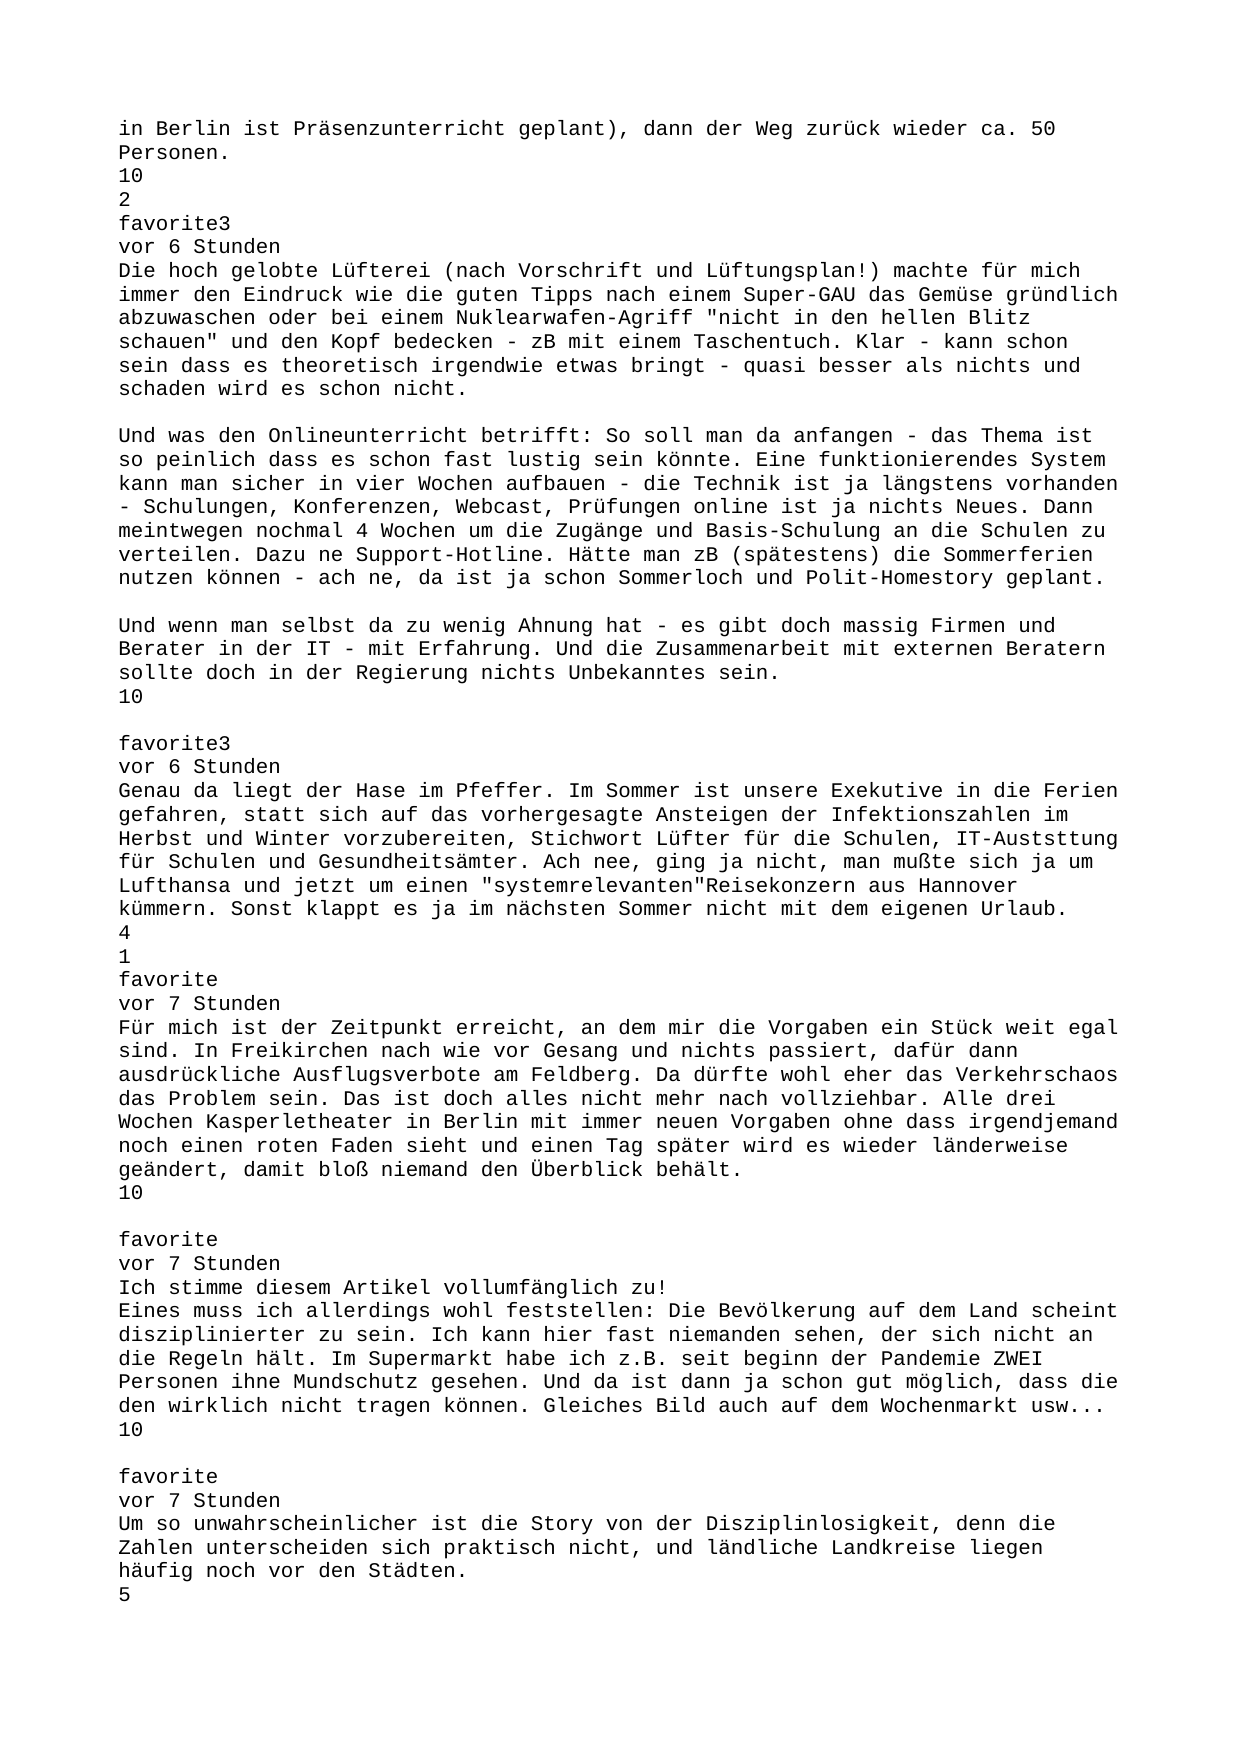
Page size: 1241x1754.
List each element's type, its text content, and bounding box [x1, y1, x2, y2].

text Für mich ist der Zeitpunkt erreicht, an dem mir die Vorgaben ein Stück weit egal sind. In Freikirchen nach wie vor Gesang und nichts passiert, dafür dann ausdrückliche Ausflugsverbote am Feldberg. Da dürfte wohl eher das Verkehrschaos das Problem sein. Das ist doch alles nicht mehr nach vollziehbar. Alle drei Wochen Kasperletheater in Berlin mit immer neuen Vorgaben ohne dass irgendjemand noch einen roten Faden sieht und einen Tag später wird es wieder länderweise geändert, damit bloß niemand den Überblick behält. [118, 1017, 1122, 1182]
text favorite [118, 969, 1122, 993]
text Um so unwahrscheinlicher ist die Story von der Disziplinlosigkeit, denn die Zahlen unterscheiden sich praktisch nicht, und ländliche Landkreise liegen häufig noch vor den Städten. [118, 1513, 1122, 1584]
text vor 7 Stunden [118, 1253, 1122, 1277]
text 1 [118, 946, 1122, 969]
text 10 [118, 686, 1122, 709]
text Eines muss ich allerdings wohl feststellen: Die Bevölkerung auf dem Land scheint disziplinierter zu sein. Ich kann hier fast niemanden sehen, der sich nicht an die Regeln hält. Im Supermarkt habe ich z.B. seit beginn der Pandemie ZWEI Personen ihne Mundschutz gesehen. Und da ist dann ja schon gut möglich, dass die den wirklich nicht tragen können. Gleiches Bild auch auf dem Wochenmarkt usw... [118, 1300, 1122, 1419]
text vor 6 Stunden [118, 757, 1122, 780]
text in Berlin ist Präsenzunterricht geplant), dann der Weg zurück wieder ca. 50 Personen. [118, 118, 1122, 165]
text favorite [118, 1466, 1122, 1489]
text favorite3 [118, 213, 1122, 236]
text Die hoch gelobte Lüfterei (nach Vorschrift und Lüftungsplan!) machte für mich immer den Eindruck wie die guten Tipps nach einem Super-GAU das Gemüse gründlich abzuwaschen oder bei einem Nuklearwafen-Agriff "nicht in den hellen Blitz schauen" und den Kopf bedecken - zB mit einem Taschentuch. Klar - kann schon sein dass es theoretisch irgendwie etwas bringt - quasi besser als nichts und schaden wird es schon nicht. [118, 260, 1122, 402]
text Und was den Onlineunterricht betrifft: So soll man da anfangen - das Thema ist so peinlich dass es schon fast lustig sein könnte. Eine funktionierendes System kann man sicher in vier Wochen aufbauen - die Technik ist ja längstens vorhanden - Schulungen, Konferenzen, Webcast, Prüfungen online ist ja nichts Neues. Dann meintwegen nochmal 4 Wochen um die Zugänge und Basis-Schulung an die Schulen zu verteilen. Dazu ne Support-Hotline. Hätte man zB (spätestens) die Sommerferien nutzen können - ach ne, da ist ja schon Sommerloch und Polit-Homestory geplant. [118, 426, 1122, 591]
text 10 [118, 1182, 1122, 1206]
text favorite [118, 1229, 1122, 1253]
text Und wenn man selbst da zu wenig Ahnung hat - es gibt doch massig Firmen und Berater in der IT - mit Erfahrung. Und die Zusammenarbeit mit externen Beratern sollte doch in der Regierung nichts Unbekanntes sein. [118, 615, 1122, 686]
text vor 7 Stunden [118, 993, 1122, 1017]
text favorite3 [118, 733, 1122, 757]
text 2 [118, 189, 1122, 213]
text 4 [118, 922, 1122, 946]
text 10 [118, 1419, 1122, 1442]
text vor 7 Stunden [118, 1489, 1122, 1513]
text Ich stimme diesem Artikel vollumfänglich zu! [118, 1277, 1122, 1300]
text vor 6 Stunden [118, 236, 1122, 260]
text 10 [118, 165, 1122, 189]
text Genau da liegt der Hase im Pfeffer. Im Sommer ist unsere Exekutive in die Ferien gefahren, statt sich auf das vorhergesagte Ansteigen der Infektionszahlen im Herbst und Winter vorzubereiten, Stichwort Lüfter für die Schulen, IT-Auststtung für Schulen und Gesundheitsämter. Ach nee, ging ja nicht, man mußte sich ja um Lufthansa und jetzt um einen "systemrelevanten"Reisekonzern aus Hannover kümmern. Sonst klappt es ja im nächsten Sommer nicht mit dem eigenen Urlaub. [118, 780, 1122, 922]
text 5 [118, 1584, 1122, 1608]
